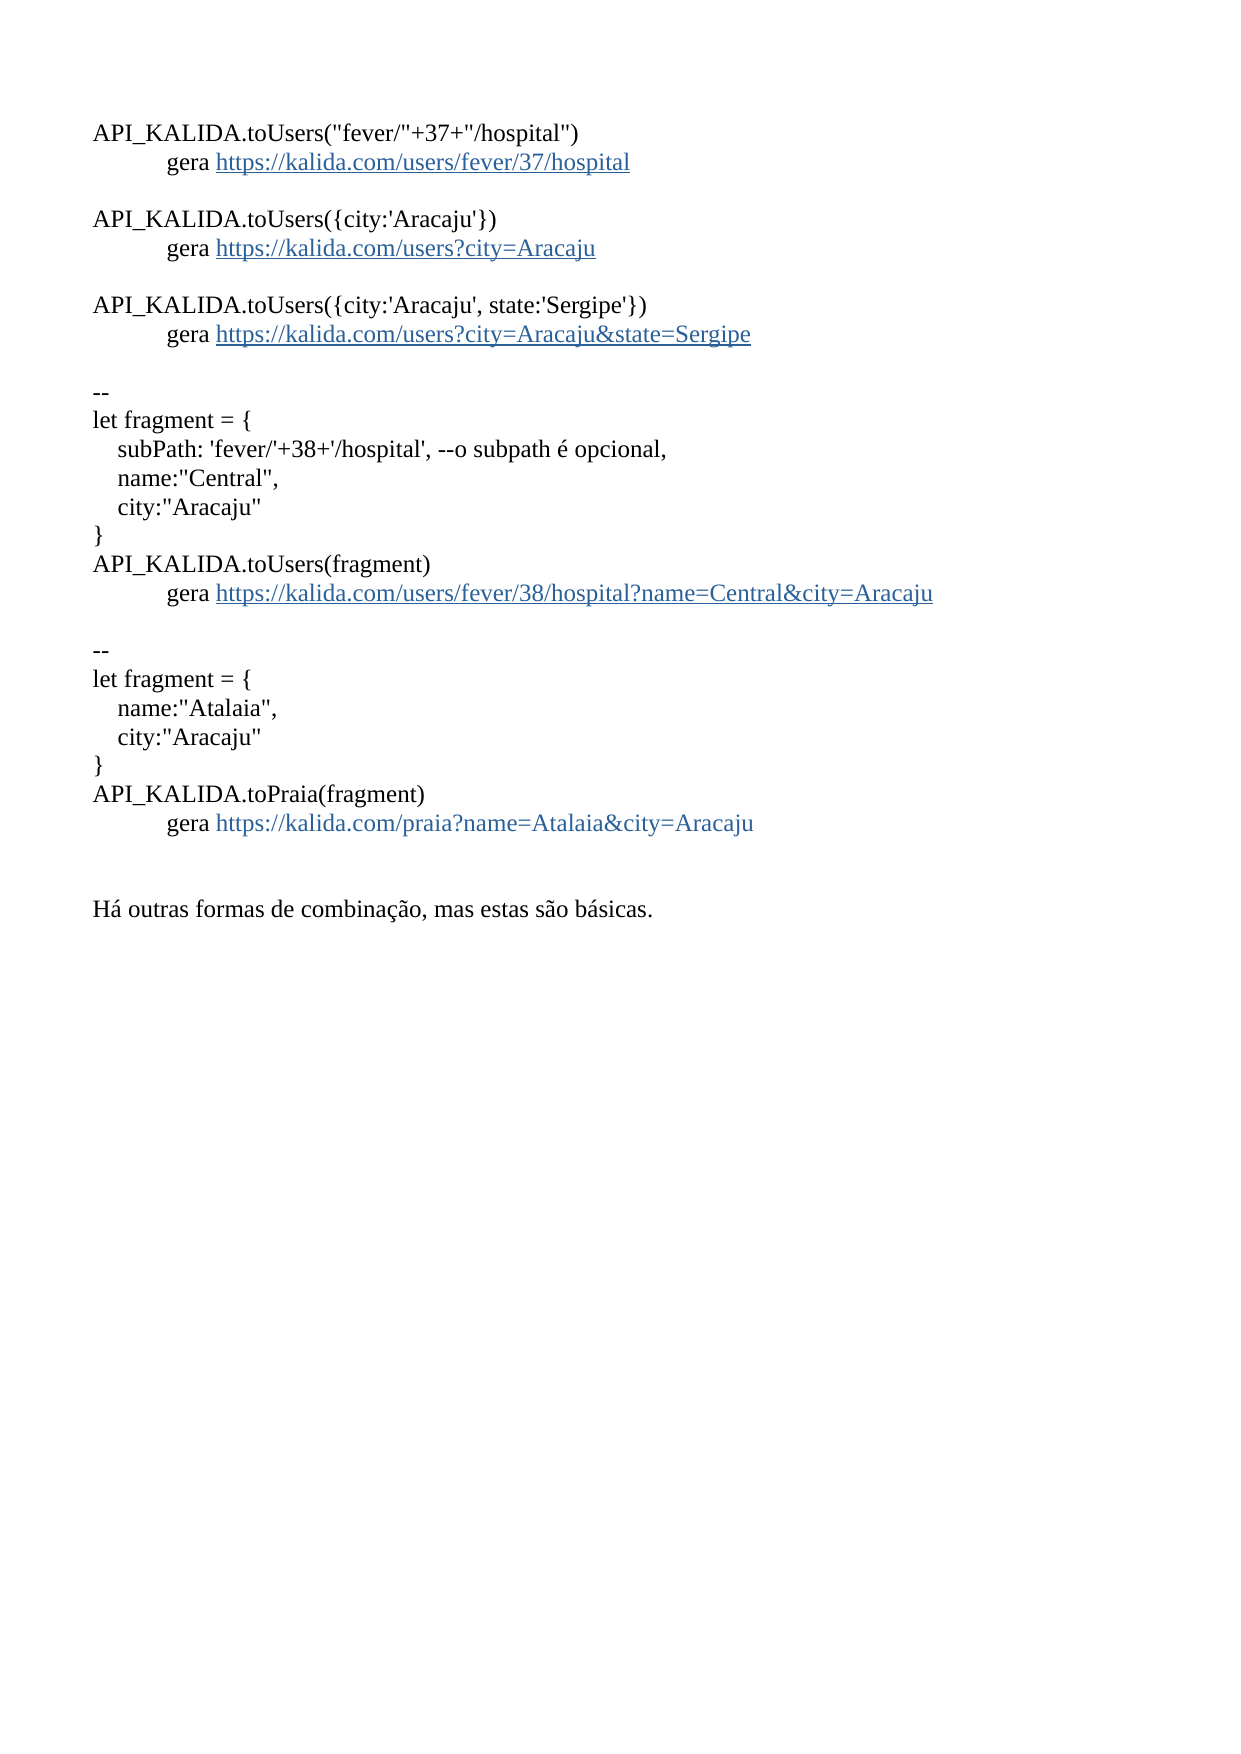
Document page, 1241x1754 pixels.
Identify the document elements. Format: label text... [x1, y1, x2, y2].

text name:"Atalaia", [92, 693, 1152, 722]
text API_KALIDA.toUsers({city:'Aracaju'}) [92, 204, 1152, 233]
text gera https://kalida.com/users/fever/38/hospital?name=Central&city=Aracaju [92, 578, 1152, 607]
text } [92, 521, 1152, 549]
text Há outras formas de combinação, mas estas são básicas. [92, 894, 1152, 923]
text city:"Aracaju" [92, 722, 1152, 751]
text gera https://kalida.com/users/fever/37/hospital [92, 147, 1152, 176]
text API_KALIDA.toUsers("fever/"+37+"/hospital") [92, 118, 1152, 147]
text gera https://kalida.com/praia?name=Atalaia&city=Aracaju [92, 808, 1152, 837]
text gera https://kalida.com/users?city=Aracaju [92, 233, 1152, 262]
text let fragment = { [92, 664, 1152, 693]
text subPath: 'fever/'+38+'/hospital', --o subpath é opcional, [92, 434, 1152, 463]
text } [92, 751, 1152, 779]
text city:"Aracaju" [92, 492, 1152, 521]
text name:"Central", [92, 463, 1152, 492]
text gera https://kalida.com/users?city=Aracaju&state=Sergipe [92, 319, 1152, 348]
text -- [92, 636, 1152, 664]
text API_KALIDA.toPraia(fragment) [92, 779, 1152, 808]
text API_KALIDA.toUsers(fragment) [92, 549, 1152, 578]
text API_KALIDA.toUsers({city:'Aracaju', state:'Sergipe'}) [92, 291, 1152, 319]
text -- [92, 377, 1152, 406]
text let fragment = { [92, 406, 1152, 434]
